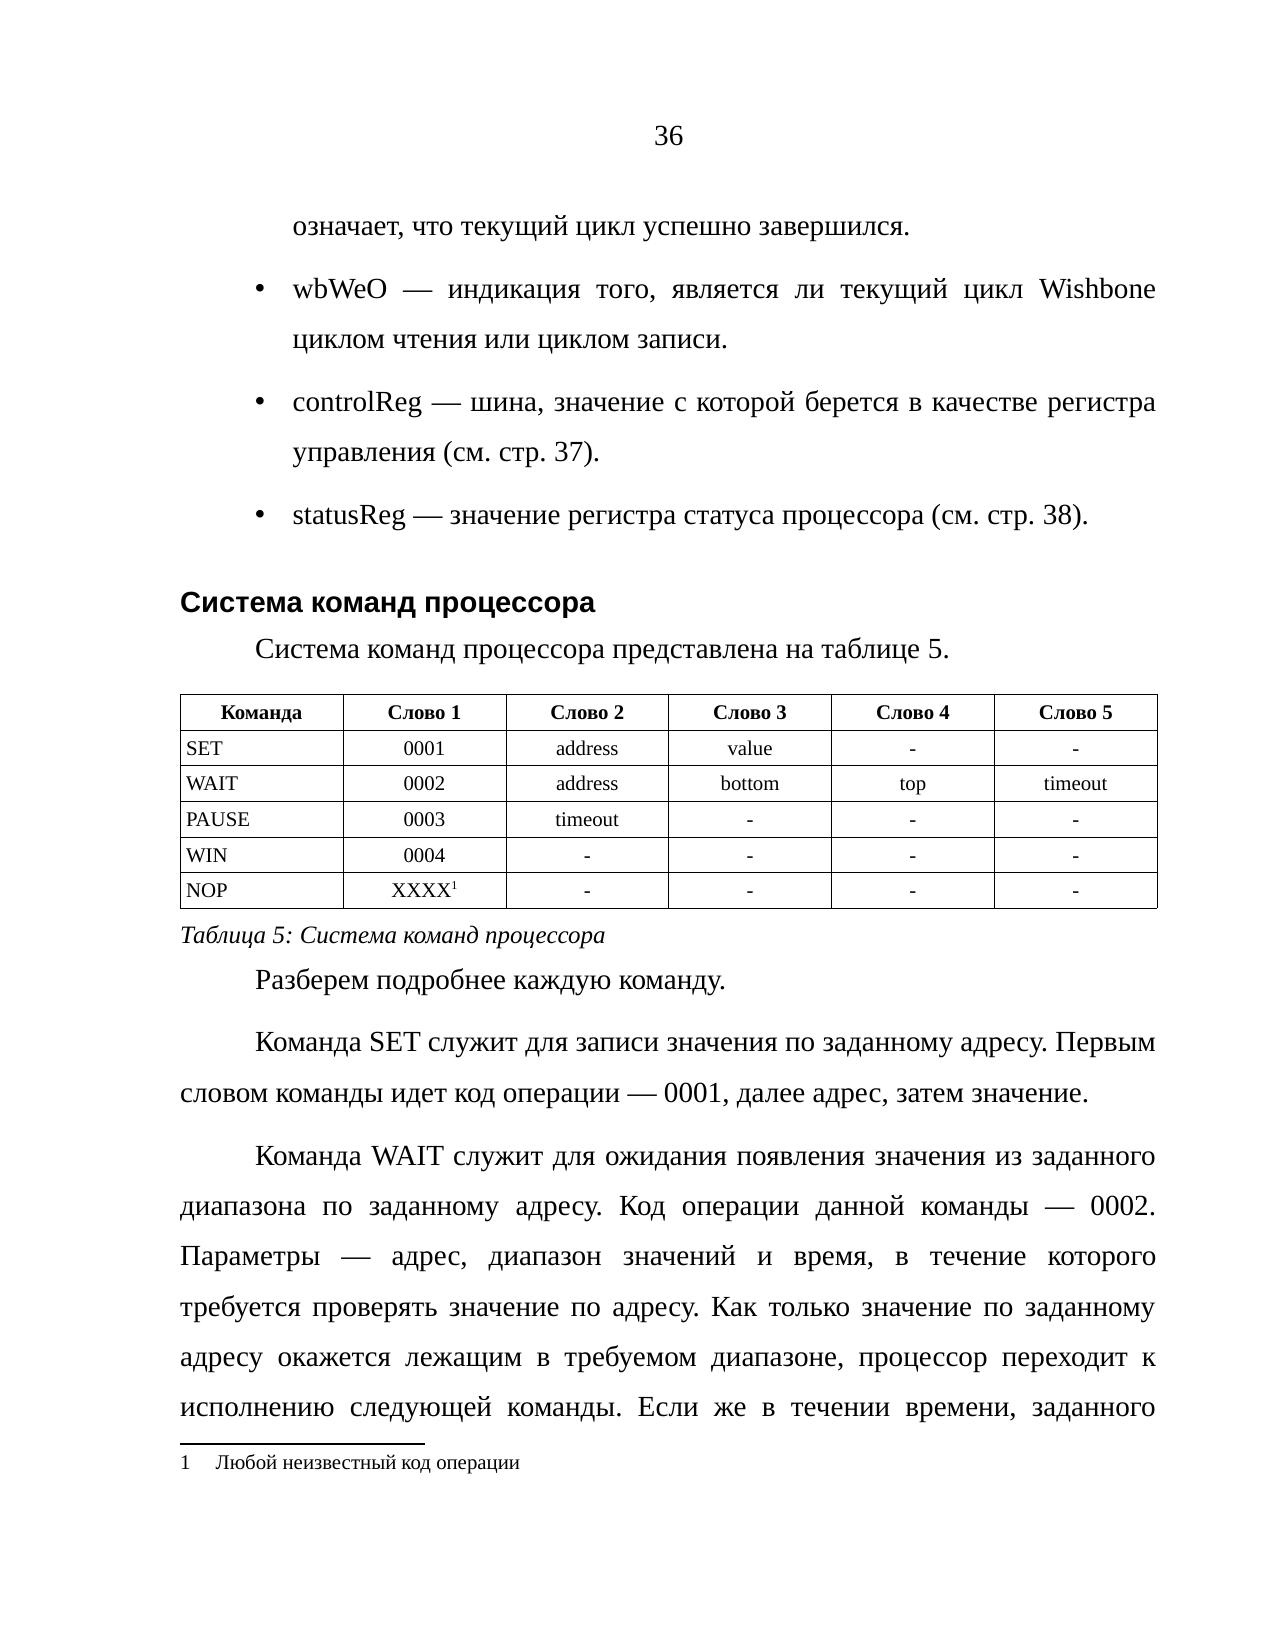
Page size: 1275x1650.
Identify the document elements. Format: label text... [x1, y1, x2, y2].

table_cell 0001 [344, 731, 506, 765]
table_cell - [832, 731, 994, 765]
table_cell XXXX [344, 873, 506, 908]
table_cell - [995, 838, 1157, 872]
table_cell bottom [669, 766, 831, 801]
table_cell NOP [181, 873, 343, 908]
table_cell - [669, 838, 831, 872]
subtitle Система команд процессора [180, 585, 1157, 619]
table_cell - [832, 802, 994, 837]
text Система команд процессора представлена на таблице 5. [180, 631, 1157, 665]
table_cell - [832, 873, 994, 908]
table_header Слово 5 [995, 695, 1157, 730]
table_cell WIN [181, 838, 343, 872]
list statusReg — значение регистра статуса процессора (см. стр. 44). [255, 497, 1157, 531]
table_cell 0003 [344, 802, 506, 837]
table_header Слово 3 [669, 695, 831, 730]
table_cell PAUSE [181, 802, 343, 837]
table_cell - [995, 731, 1157, 765]
table_cell - [507, 873, 668, 908]
table_cell timeout [995, 766, 1157, 801]
text Команда SET служит для записи значения по заданному адресу. Первым словом команды идет код операции — 0001, далее адрес, затем значение. [180, 1024, 1157, 1108]
table_cell 0002 [344, 766, 506, 801]
table_header Слово 1 [344, 695, 506, 730]
table_cell 0004 [344, 838, 506, 872]
list означает, что текущий цикл успешно завершился. [255, 208, 1157, 242]
table_cell value [669, 731, 831, 765]
table_cell - [995, 802, 1157, 837]
table_cell WAIT [181, 766, 343, 801]
list controlReg — шина, значение с которой берется в качестве регистра управления (см. стр. 43). [255, 384, 1157, 468]
table_cell - [995, 873, 1157, 908]
table_cell SET [181, 731, 343, 765]
table_cell - [507, 838, 668, 872]
table_header Команда [181, 695, 343, 730]
table_cell - [669, 802, 831, 837]
table_cell top [832, 766, 994, 801]
text Команда WAIT служит для ожидания появления значения из заданного диапазона по заданному адресу. Код операции данной команды — 0002. Параметры — адрес, диапазон значений и время, в течение которого требуется проверять значение по адресу. Как только значение по заданному адресу окажется лежащим в требуемом диапазоне, процессор переходит к исполнению следующей команды. Если же в течении времени, заданного [180, 1138, 1157, 1423]
table_cell - [832, 838, 994, 872]
text Разберем подробнее каждую команду. [180, 962, 1157, 995]
table_cell address [507, 766, 668, 801]
list wbWeO — индикация того, является ли текущий цикл Wishbone циклом чтения или циклом записи. [255, 271, 1157, 355]
table_header Слово 4 [832, 695, 994, 730]
table_header Слово 2 [507, 695, 668, 730]
table_cell - [669, 873, 831, 908]
text Таблица 5: Система команд процессора [180, 921, 1157, 949]
table_cell address [507, 731, 668, 765]
table_cell timeout [507, 802, 668, 837]
